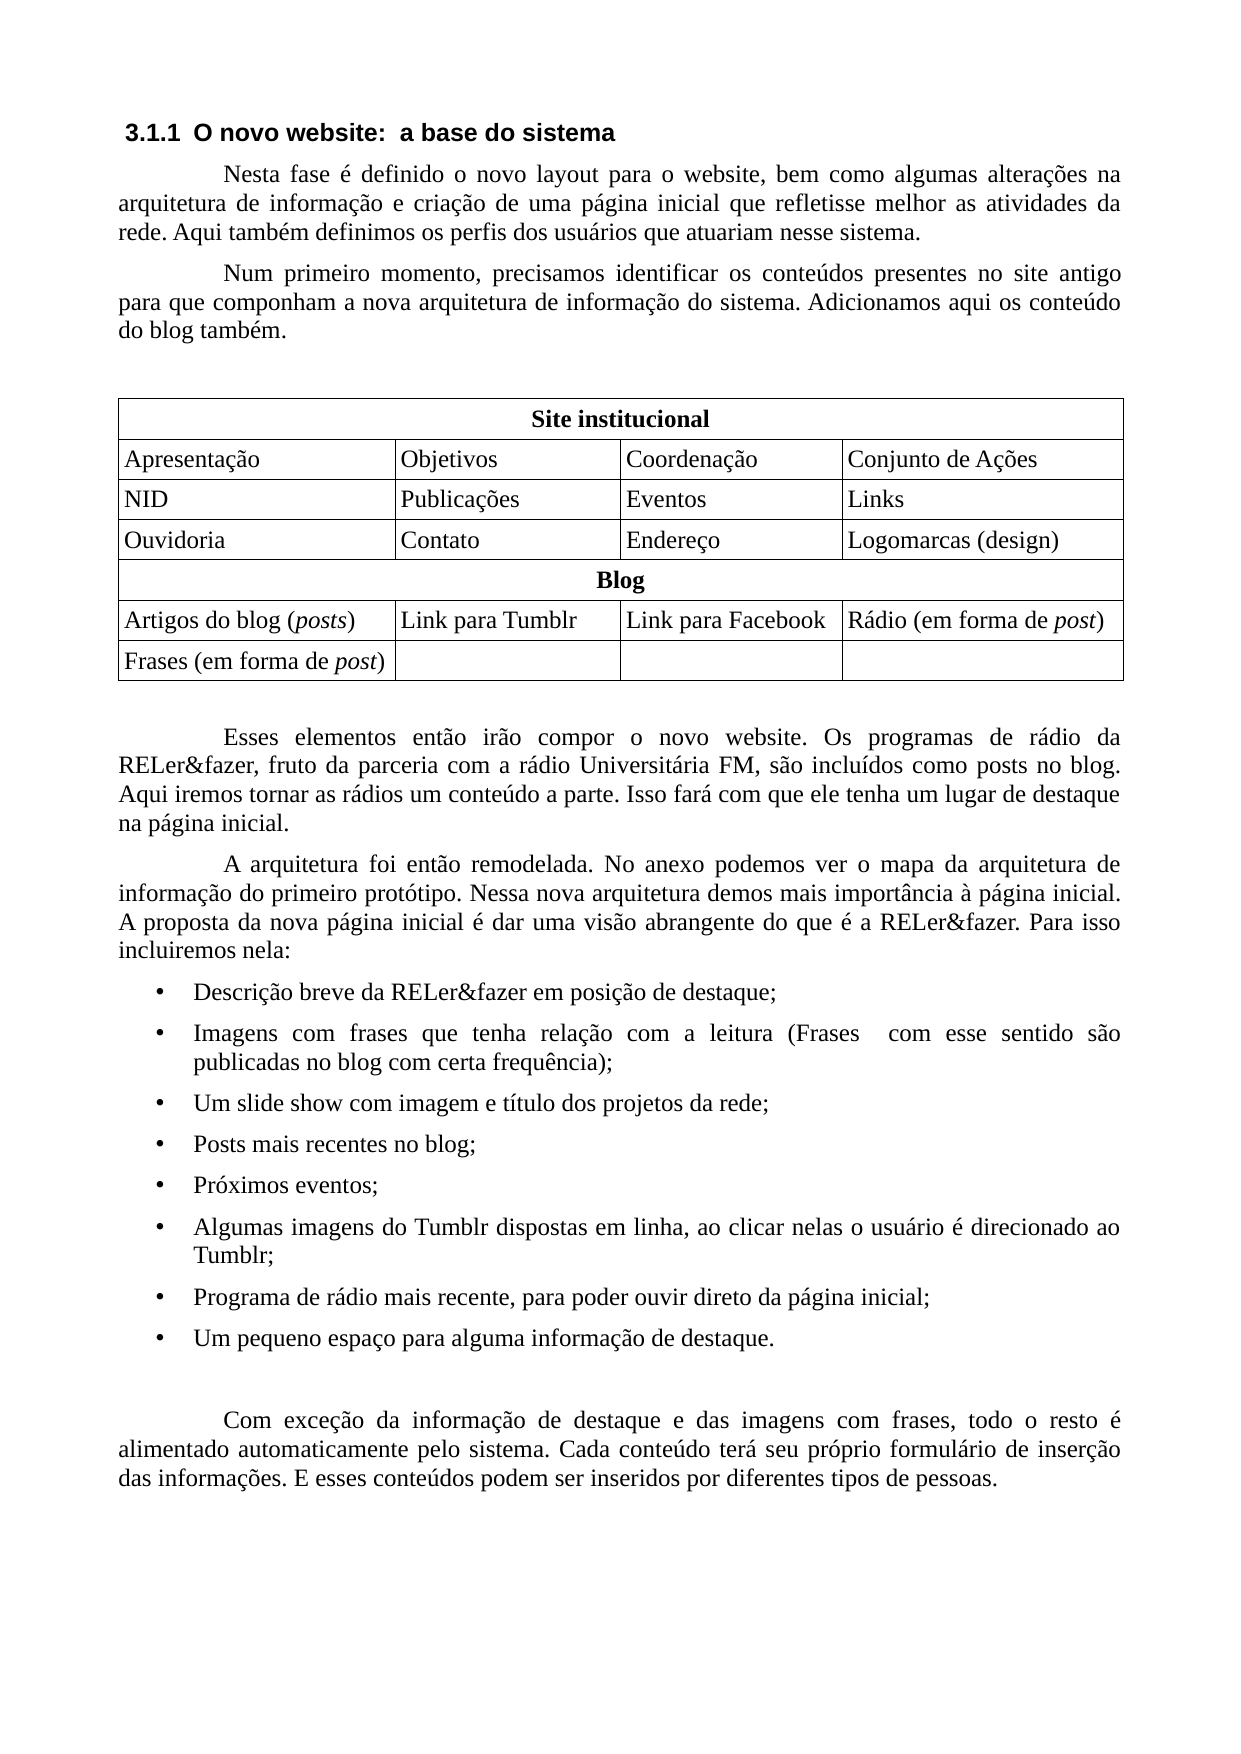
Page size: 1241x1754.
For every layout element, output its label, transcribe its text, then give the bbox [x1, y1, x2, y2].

text Esses elementos então irão compor o novo website. Os programas de rádio da RELer&fazer, fruto da parceria com a rádio Universitária FM, são incluídos como posts no blog. Aqui iremos tornar as rádios um conteúdo a parte. Isso fará com que ele tenha um lugar de destaque na página inicial. [118, 722, 1122, 837]
table_cell Contato [396, 520, 620, 559]
list Um slide show com imagem e título dos projetos da rede; [156, 1088, 1122, 1117]
text Com exceção da informação de destaque e das imagens com frases, todo o resto é alimentado automaticamente pelo sistema. Cada conteúdo terá seu próprio formulário de inserção das informações. E esses conteúdos podem ser inseridos por diferentes tipos de pessoas. [118, 1405, 1122, 1492]
table_cell Links [843, 480, 1123, 519]
table_cell Rádio (em forma de post) [843, 601, 1123, 640]
subtitle O novo website: a base do sistema [118, 118, 1122, 147]
table_cell Frases (em forma de post) [119, 641, 395, 680]
table_cell Coordenação [621, 440, 842, 479]
text Nesta fase é definido o novo layout para o website, bem como algumas alterações na arquitetura de informação e criação de uma página inicial que refletisse melhor as atividades da rede. Aqui também definimos os perfis dos usuários que atuariam nesse sistema. [118, 159, 1122, 246]
table_cell Logomarcas (design) [843, 520, 1123, 559]
table_header Site institucional [119, 399, 1123, 438]
list Programa de rádio mais recente, para poder ouvir direto da página inicial; [156, 1282, 1122, 1310]
text Num primeiro momento, precisamos identificar os conteúdos presentes no site antigo para que componham a nova arquitetura de informação do sistema. Adicionamos aqui os conteúdo do blog também. [118, 258, 1122, 344]
table_cell Link para Tumblr [396, 601, 620, 640]
text A arquitetura foi então remodelada. No anexo podemos ver o mapa da arquitetura de informação do primeiro protótipo. Nessa nova arquitetura demos mais importância à página inicial. A proposta da nova página inicial é dar uma visão abrangente do que é a RELer&fazer. Para isso incluiremos nela: [118, 849, 1122, 964]
table_cell Eventos [621, 480, 842, 519]
table_cell Blog [119, 560, 1123, 600]
list Algumas imagens do Tumblr dispostas em linha, ao clicar nelas o usuário é direcionado ao Tumblr; [156, 1212, 1122, 1269]
table_cell [396, 641, 620, 680]
table_cell Ouvidoria [119, 520, 395, 559]
list Próximos eventos; [156, 1170, 1122, 1199]
table_cell Artigos do blog (posts) [119, 601, 395, 640]
table_cell [843, 641, 1123, 680]
list Posts mais recentes no blog; [156, 1129, 1122, 1158]
table_cell NID [119, 480, 395, 519]
table_cell Conjunto de Ações [843, 440, 1123, 479]
list Descrição breve da RELer&fazer em posição de destaque; [156, 977, 1122, 1005]
table_cell Apresentação [119, 440, 395, 479]
table_cell Endereço [621, 520, 842, 559]
table_cell Link para Facebook [621, 601, 842, 640]
list Imagens com frases que tenha relação com a leitura (Frases com esse sentido são publicadas no blog com certa frequência); [156, 1018, 1122, 1075]
table_cell [621, 641, 842, 680]
table_cell Publicações [396, 480, 620, 519]
table_cell Objetivos [396, 440, 620, 479]
list Um pequeno espaço para alguma informação de destaque. [156, 1323, 1122, 1352]
